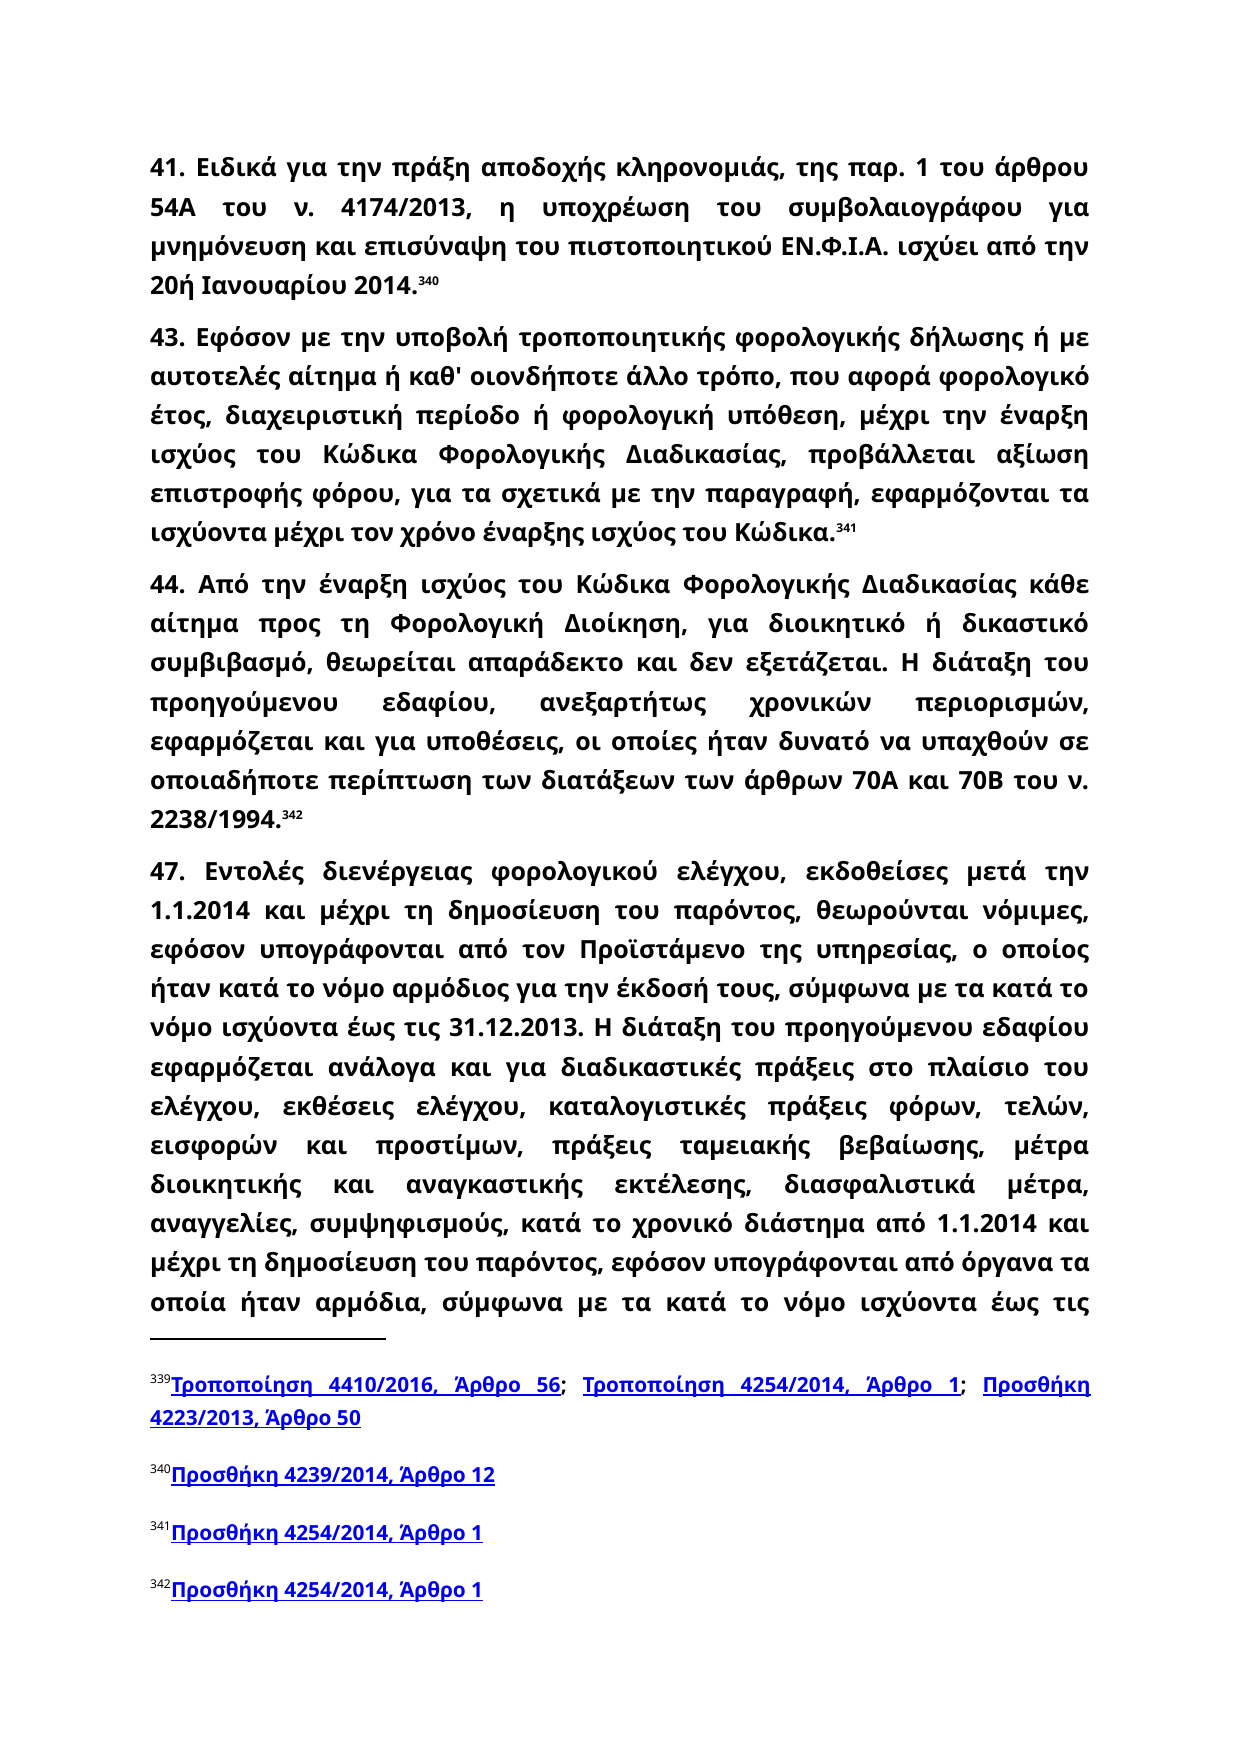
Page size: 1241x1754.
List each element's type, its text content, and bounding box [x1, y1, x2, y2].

text Προσθήκη 4254/2014, Άρθρο 1 [150, 1518, 1090, 1546]
text Προσθήκη 4254/2014, Άρθρο 1 [150, 1576, 1090, 1604]
text 47. Εντολές διενέργειας φορολογικού ελέγχου, εκδοθείσες μετά την 1.1.2014 και μέχρι τη δημοσίευση του παρόντος, θεωρούνται νόμιμες, εφόσον υπογράφονται από τον Προϊστάμενο της υπηρεσίας, ο οποίος ήταν κατά το νόμο αρμόδιος για την έκδοσή τους, σύμφωνα με τα κατά το νόμο ισχύοντα έως τις 31.12.2013. Η διάταξη του προηγούμενου εδαφίου εφαρμόζεται ανάλογα και για διαδικαστικές πράξεις στο πλαίσιο του ελέγχου, εκθέσεις ελέγχου, καταλογιστικές πράξεις φόρων, τελών, εισφορών και προστίμων, πράξεις ταμειακής βεβαίωσης, μέτρα διοικητικής και αναγκαστικής εκτέλεσης, διασφαλιστικά μέτρα, αναγγελίες, συμψηφισμούς, κατά το χρονικό διάστημα από 1.1.2014 και μέχρι τη δημοσίευση του παρόντος, εφόσον υπογράφονται από όργανα τα οποία ήταν αρμόδια, σύμφωνα με τα κατά το νόμο ισχύοντα έως τις [150, 853, 1090, 1318]
text 41. Ειδικά για την πράξη αποδοχής κληρονομιάς, της παρ. 1 του άρθρου 54Α του ν. 4174/2013, η υποχρέωση του συμβολαιογράφου για μνημόνευση και επισύναψη του πιστοποιητικού ΕΝ.Φ.Ι.Α. ισχύει από την 20ή Ιανουαρίου 2014. [150, 150, 1090, 302]
text 44. Από την έναρξη ισχύος του Κώδικα Φορολογικής Διαδικασίας κάθε αίτημα προς τη Φορολογική Διοίκηση, για διοικητικό ή δικαστικό συμβιβασμό, θεωρείται απαράδεκτο και δεν εξετάζεται. Η διάταξη του προηγούμενου εδαφίου, ανεξαρτήτως χρονικών περιορισμών, εφαρμόζεται και για υποθέσεις, οι οποίες ήταν δυνατό να υπαχθούν σε οποιαδήποτε περίπτωση των διατάξεων των άρθρων 70Α και 70Β του ν. 2238/1994. [150, 567, 1090, 836]
text Τροποποίηση 4410/2016, Άρθρο 56; Τροποποίηση 4254/2014, Άρθρο 1; Προσθήκη 4223/2013, Άρθρο 50 [150, 1370, 1090, 1431]
text 43. Εφόσον με την υποβολή τροποποιητικής φορολογικής δήλωσης ή με αυτοτελές αίτημα ή καθ' οιονδήποτε άλλο τρόπο, που αφορά φορολογικό έτος, διαχειριστική περίοδο ή φορολογική υπόθεση, μέχρι την έναρξη ισχύος του Κώδικα Φορολογικής Διαδικασίας, προβάλλεται αξίωση επιστροφής φόρου, για τα σχετικά με την παραγραφή, εφαρμόζονται τα ισχύοντα μέχρι τον χρόνο έναρξης ισχύος του Κώδικα. [150, 319, 1090, 549]
text Προσθήκη 4239/2014, Άρθρο 12 [150, 1460, 1090, 1489]
